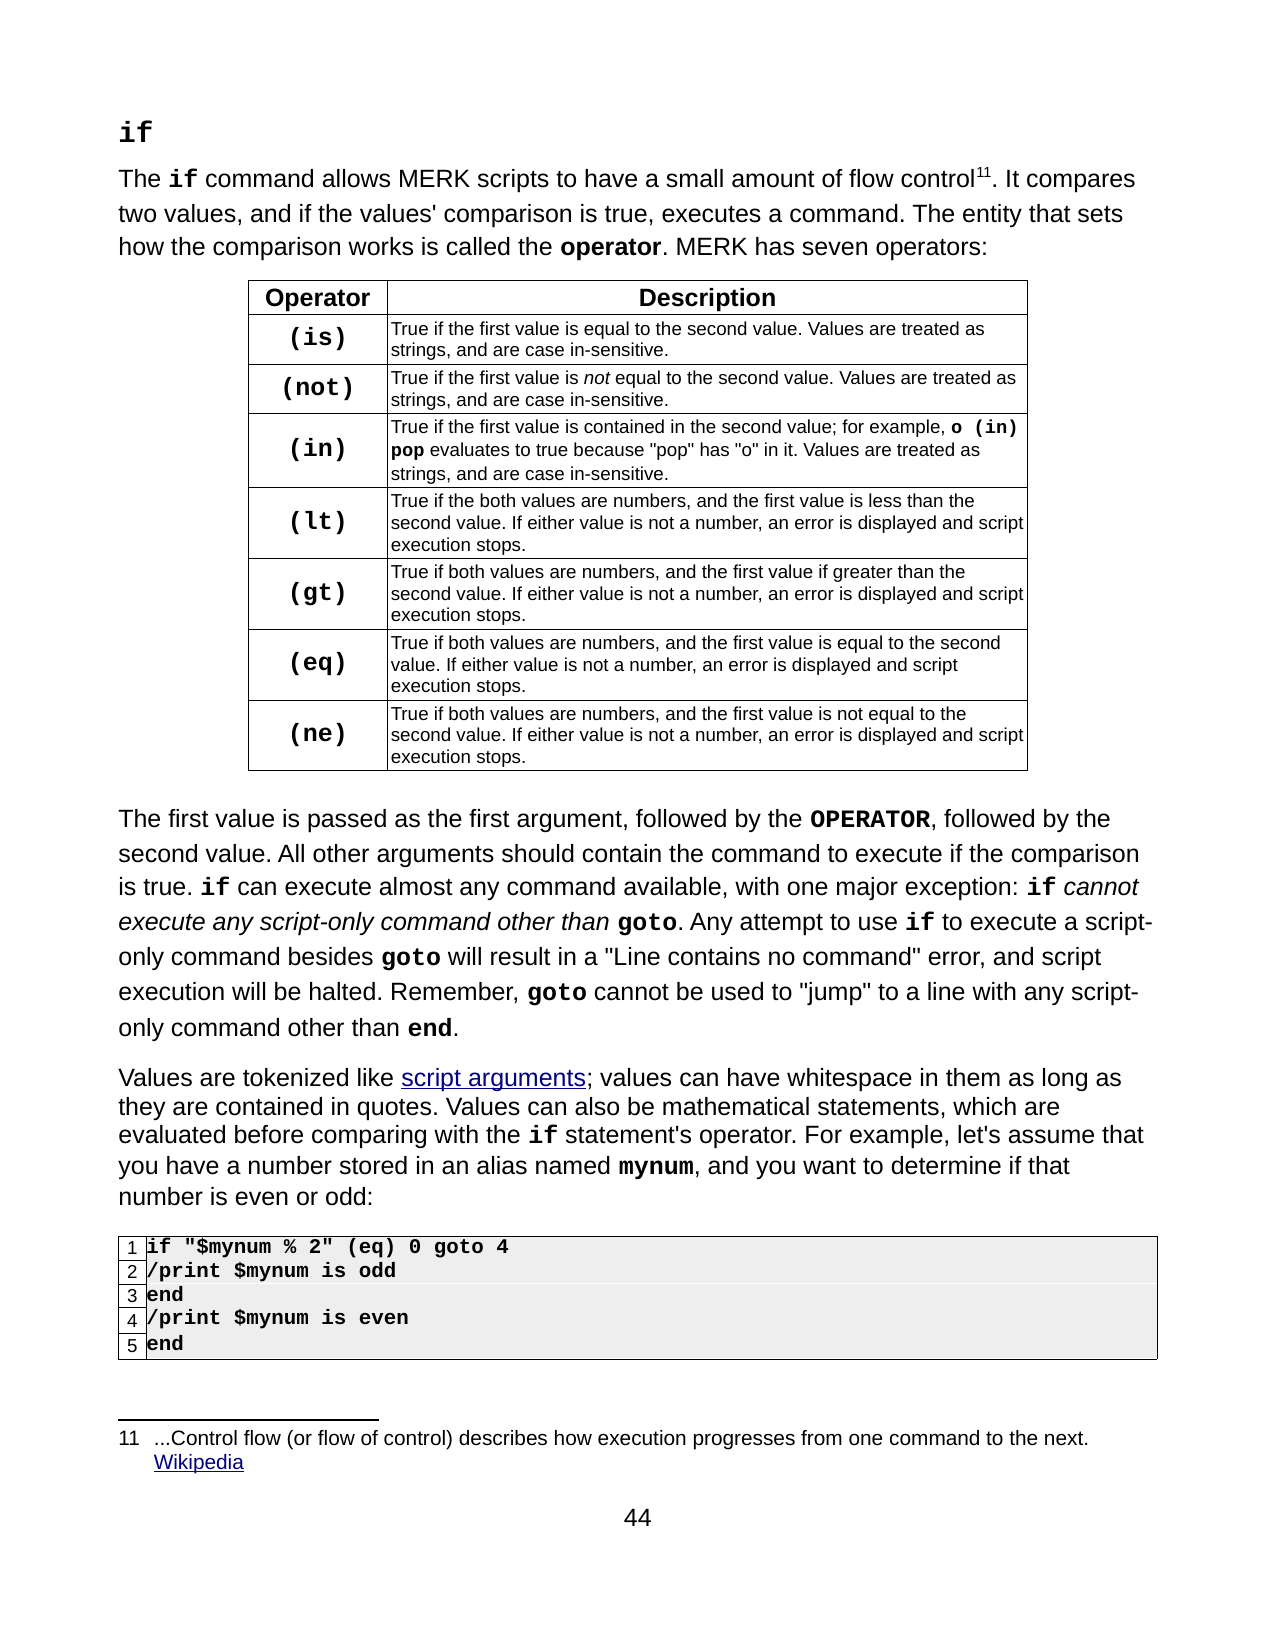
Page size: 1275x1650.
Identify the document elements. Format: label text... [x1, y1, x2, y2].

table_cell (eq) [249, 630, 387, 699]
table_cell (ne) [249, 701, 387, 770]
table_cell True if both values are numbers, and the first value if greater than the second value. If either value is not a number, an error is displayed and script execution stops. [388, 559, 1027, 629]
table_cell end [147, 1284, 1157, 1307]
table_cell True if the first value is not equal to the second value. Values are treated as strings, and are case in-sensitive. [388, 365, 1027, 413]
subtitle if [118, 118, 1157, 151]
table_header Operator [249, 281, 387, 314]
table_cell (in) [249, 414, 387, 487]
table_cell True if the first value is contained in the second value; for example, o (in) pop evaluates to true because "pop" has "o" in it. Values are treated as strings, and are case in-sensitive. [388, 414, 1027, 487]
table_cell (gt) [249, 559, 387, 629]
table_header Description [388, 281, 1027, 314]
table_cell True if both values are numbers, and the first value is not equal to the second value. If either value is not a number, an error is displayed and script execution stops. [388, 701, 1027, 770]
table_cell (is) [249, 315, 387, 364]
text ...Control flow (or flow of control) describes how execution progresses from one command to the next. Wikipedia [118, 1426, 1157, 1474]
text The first value is passed as the first argument, followed by the OPERATOR, followed by the second value. All other arguments should contain the command to execute if the comparison is true. if can execute almost any command available, with one major exception: if cannot execute any script-only command other than goto. Any attempt to use if to execute a script-only command besides goto will result in a "Line contains no command" error, and script execution will be halted. Remember, goto cannot be used to "jump" to a line with any script-only command other than end. [118, 771, 1157, 1043]
table_cell 2 [119, 1261, 146, 1283]
table_cell (not) [249, 365, 387, 413]
table_cell /print $mynum is even [147, 1307, 1157, 1333]
text Values are tokenized like script arguments; values can have whitespace in them as long as they are contained in quotes. Values can also be mathematical statements, which are evaluated before comparing with the if statement's operator. For example, let's assume that you have a number stored in an alias named mynum, and you want to determine if that number is even or odd: [118, 1063, 1157, 1236]
table_cell True if the both values are numbers, and the first value is less than the second value. If either value is not a number, an error is displayed and script execution stops. [388, 488, 1027, 558]
table_cell True if the first value is equal to the second value. Values are treated as strings, and are case in-sensitive. [388, 315, 1027, 364]
table_cell 3 [119, 1285, 146, 1307]
table_header if "$mynum % 2" (eq) 0 goto 4 [147, 1237, 1157, 1260]
text The if command allows MERK scripts to have a small amount of flow control. It compares two values, and if the values' comparison is true, executes a command. The entity that sets how the comparison works is called the operator. MERK has seven operators: [118, 164, 1157, 261]
table_header 1 [119, 1237, 146, 1260]
table_cell end [147, 1333, 1157, 1358]
table_cell /print $mynum is odd [147, 1260, 1157, 1283]
table_cell 5 [119, 1334, 146, 1358]
table_cell 4 [119, 1308, 146, 1333]
table_cell (lt) [249, 488, 387, 558]
table_cell True if both values are numbers, and the first value is equal to the second value. If either value is not a number, an error is displayed and script execution stops. [388, 630, 1027, 699]
